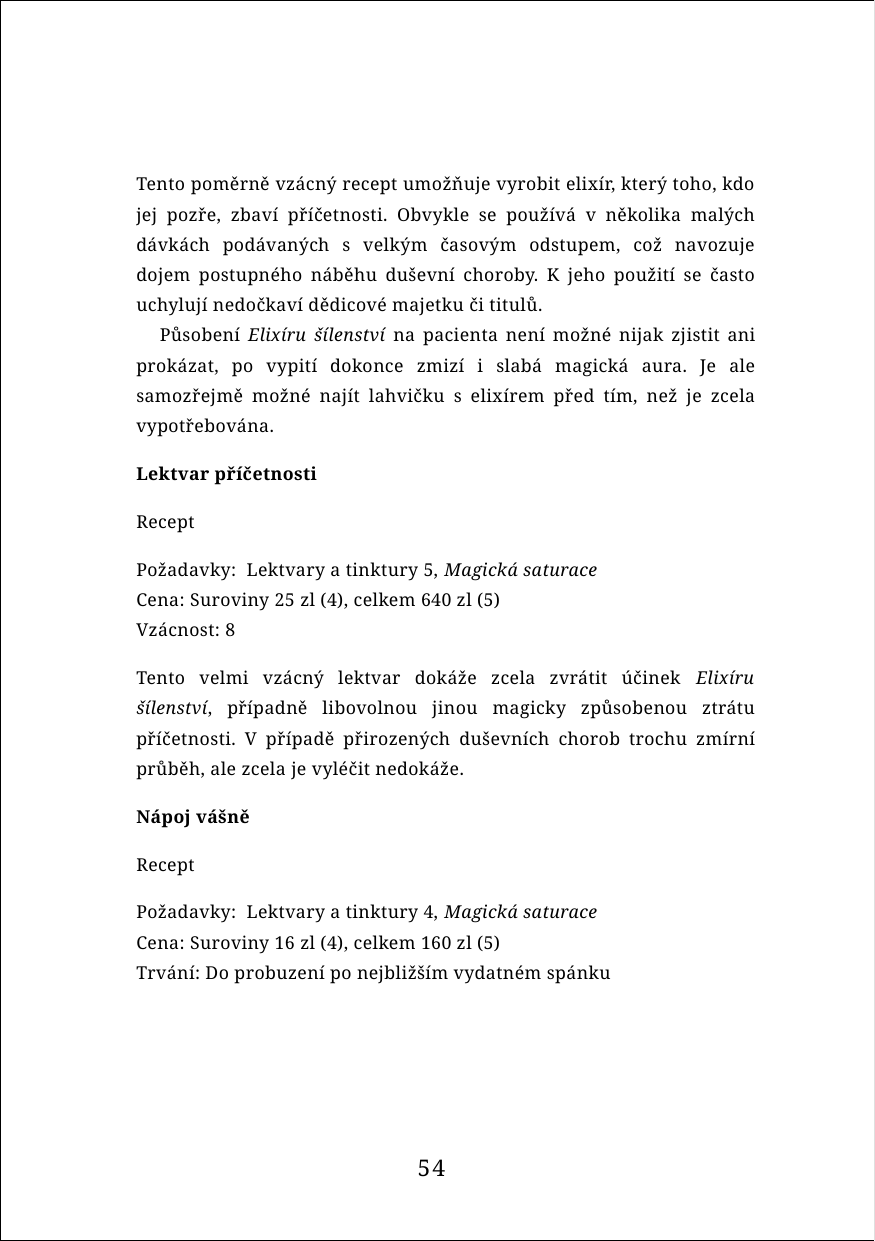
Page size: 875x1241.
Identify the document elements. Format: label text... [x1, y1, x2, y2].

text Tento poměrně vzácný recept umožňuje vyrobit elixír, který toho, kdo jej pozře, zbaví příčetnosti. Obvykle se používá v několika malých dávkách podávaných s velkým časovým odstupem, což navozuje dojem postupného náběhu duševní choroby. K jeho použití se často uchylují nedočkaví dědicové majetku či titulů. Působení Elixíru šílenství na pacienta není možné nijak zjistit ani prokázat, po vypití dokonce zmizí i slabá magická aura. Je ale samozřejmě možné najít lahvičku s elixírem před tím, než je zcela vypotřebována. [136, 172, 756, 438]
text Nápoj vášně [136, 804, 756, 828]
text Recept [136, 852, 756, 876]
text Požadavky: Lektvary a tinktury 4, Magická saturace Cena: Suroviny 16 zl (4), celkem 160 zl (5) Trvání: Do probuzení po nejbližším vydatném spánku [136, 900, 756, 984]
text Lektvar příčetnosti [136, 461, 756, 486]
text Tento velmi vzácný lektvar dokáže zcela zvrátit účinek Elixíru šílenství, případně libovolnou jinou magicky způsobenou ztrátu příčetnosti. V případě přirozených duševních chorob trochu zmírní průběh, ale zcela je vyléčit nedokáže. [136, 666, 756, 780]
text Požadavky: Lektvary a tinktury 5, Magická saturace Cena: Suroviny 25 zl (4), celkem 640 zl (5) Vzácnost: 8 [136, 557, 756, 642]
text Recept [136, 509, 756, 533]
